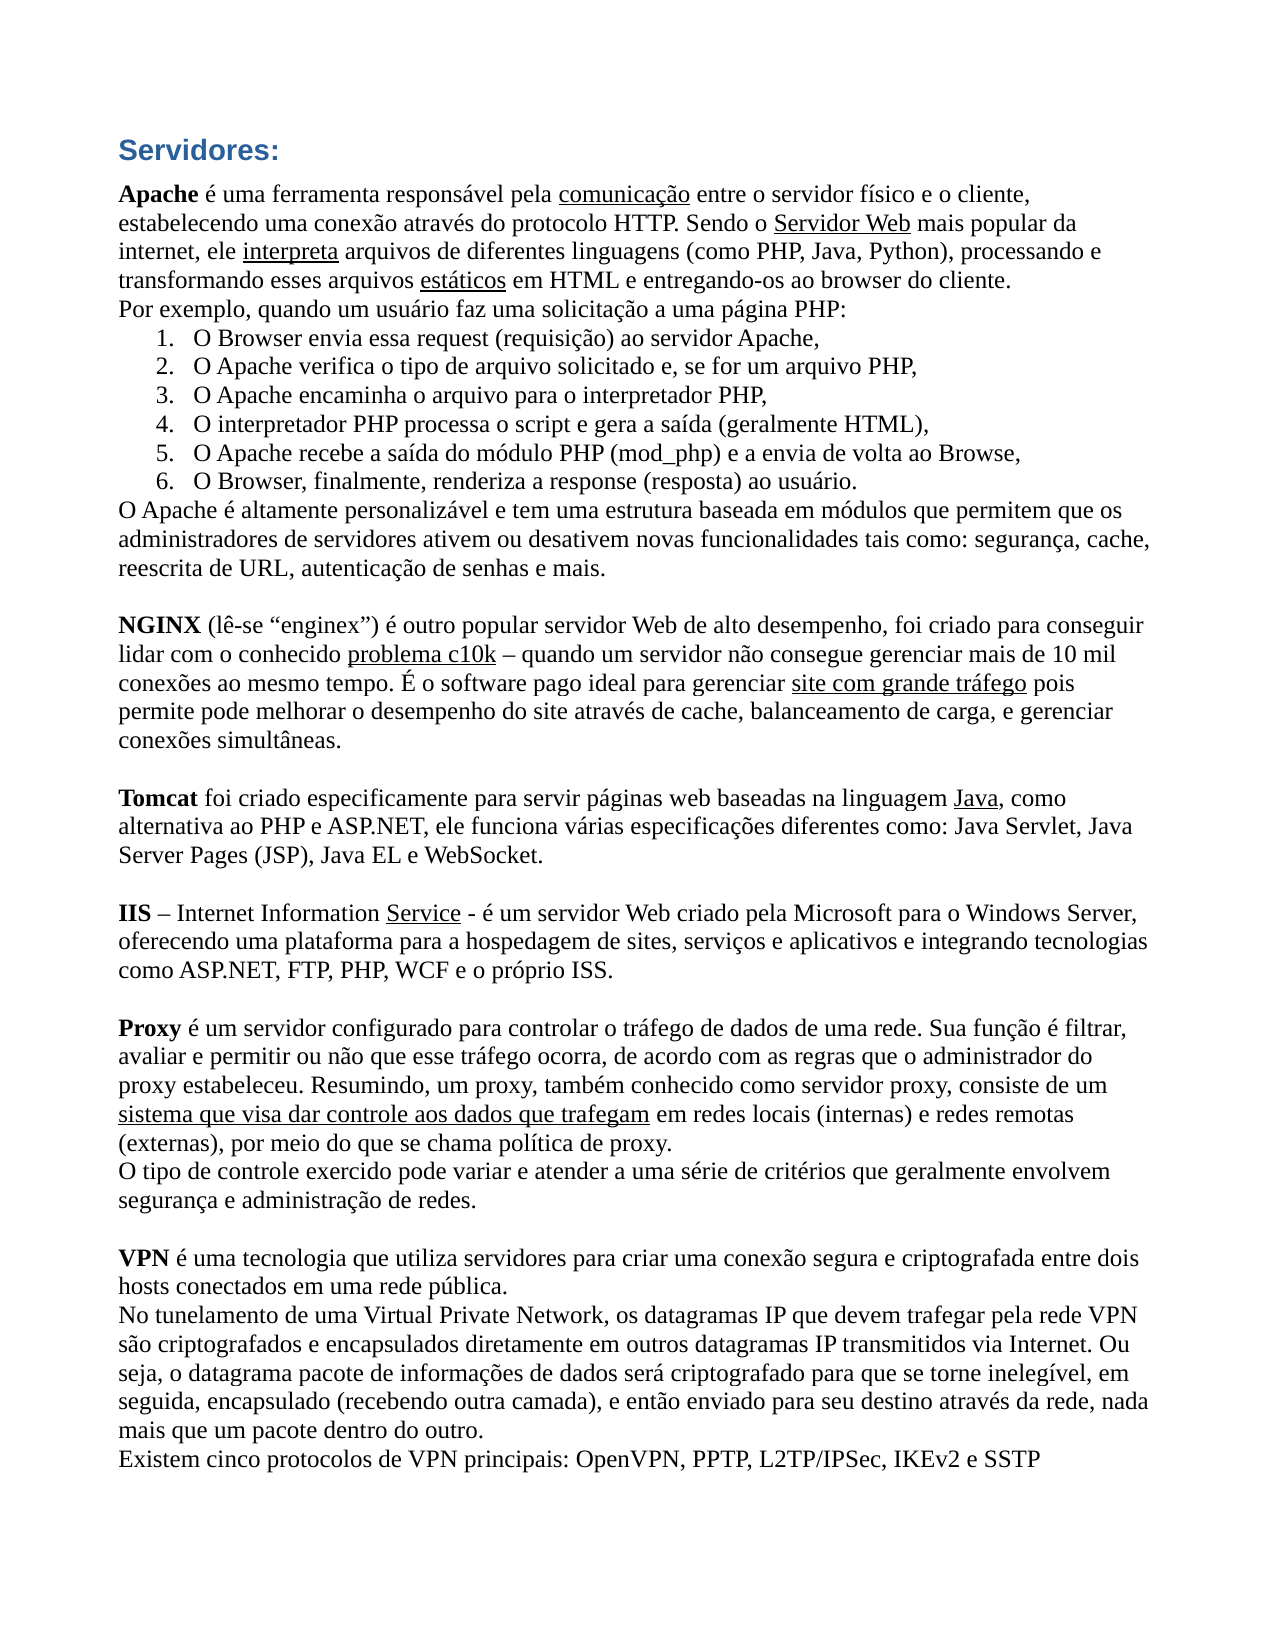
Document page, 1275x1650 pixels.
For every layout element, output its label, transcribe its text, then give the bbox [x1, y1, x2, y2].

text NGINX (lê-se “enginex”) é outro popular servidor Web de alto desempenho, foi criado para conseguir lidar com o conhecido problema c10k – quando um servidor não consegue gerenciar mais de 10 mil conexões ao mesmo tempo. É o software pago ideal para gerenciar site com grande tráfego pois permite pode melhorar o desempenho do site através de cache, balanceamento de carga, e gerenciar conexões simultâneas. [118, 610, 1157, 754]
text Tomcat foi criado especificamente para servir páginas web baseadas na linguagem Java, como alternativa ao PHP e ASP.NET, ele funciona várias especificações diferentes como: Java Servlet, Java Server Pages (JSP), Java EL e WebSocket. [118, 783, 1157, 869]
list O Apache recebe a saída do módulo PHP (mod_php) e a envia de volta ao Browse, [156, 438, 1157, 466]
text Por exemplo, quando um usuário faz uma solicitação a uma página PHP: [118, 294, 1157, 323]
text O Apache é altamente personalizável e tem uma estrutura baseada em módulos que permitem que os administradores de servidores ativem ou desativem novas funcionalidades tais como: segurança, cache, reescrita de URL, autenticação de senhas e mais. [118, 495, 1157, 581]
subtitle Servidores: [118, 133, 1157, 166]
list O Apache verifica o tipo de arquivo solicitado e, se for um arquivo PHP, [156, 351, 1157, 380]
list O Apache encaminha o arquivo para o interpretador PHP, [156, 380, 1157, 409]
text O tipo de controle exercido pode variar e atender a uma série de critérios que geralmente envolvem segurança e administração de redes. [118, 1156, 1157, 1214]
text Proxy é um servidor configurado para controlar o tráfego de dados de uma rede. Sua função é filtrar, avaliar e permitir ou não que esse tráfego ocorra, de acordo com as regras que o administrador do proxy estabeleceu. Resumindo, um proxy, também conhecido como servidor proxy, consiste de um sistema que visa dar controle aos dados que trafegam em redes locais (internas) e redes remotas (externas), por meio do que se chama política de proxy. [118, 1013, 1157, 1156]
text Apache é uma ferramenta responsável pela comunicação entre o servidor físico e o cliente, estabelecendo uma conexão através do protocolo HTTP. Sendo o Servidor Web mais popular da internet, ele interpreta arquivos de diferentes linguagens (como PHP, Java, Python), processando e transformando esses arquivos estáticos em HTML e entregando-os ao browser do cliente. [118, 179, 1157, 294]
text IIS – Internet Information Service - é um servidor Web criado pela Microsoft para o Windows Server, oferecendo uma plataforma para a hospedagem de sites, serviços e aplicativos e integrando tecnologias como ASP.NET, FTP, PHP, WCF e o próprio ISS. [118, 898, 1157, 984]
list O Browser envia essa request (requisição) ao servidor Apache, [156, 323, 1157, 351]
text No tunelamento de uma Virtual Private Network, os datagramas IP que devem trafegar pela rede VPN são criptografados e encapsulados diretamente em outros datagramas IP transmitidos via Internet. Ou seja, o datagrama pacote de informações de dados será criptografado para que se torne inelegível, em seguida, encapsulado (recebendo outra camada), e então enviado para seu destino através da rede, nada mais que um pacote dentro do outro. Existem cinco protocolos de VPN principais: OpenVPN, PPTP, L2TP/IPSec, IKEv2 e SSTP [118, 1300, 1157, 1473]
text VPN é uma tecnologia que utiliza servidores para criar uma conexão segura e criptografada entre dois hosts conectados em uma rede pública. [118, 1243, 1157, 1300]
list O interpretador PHP processa o script e gera a saída (geralmente HTML), [156, 409, 1157, 438]
list O Browser, finalmente, renderiza a response (resposta) ao usuário. [156, 466, 1157, 495]
